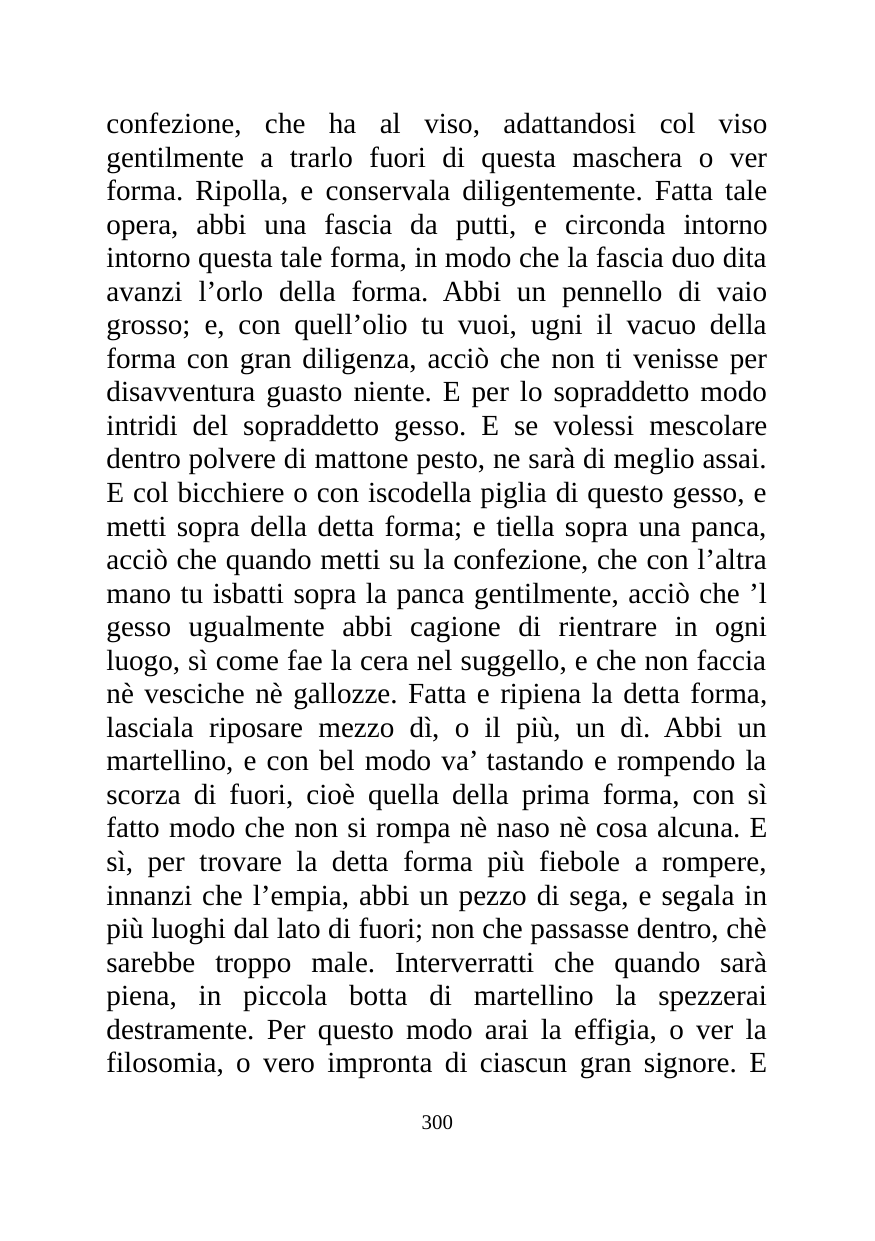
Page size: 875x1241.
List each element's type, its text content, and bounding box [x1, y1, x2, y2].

text confezione, che ha al viso, adattandosi col viso gentilmente a trarlo fuori di questa maschera o ver forma. Ripolla, e conservala diligentemente. Fatta tale opera, abbi una fascia da putti, e circonda intorno intorno questa tale forma, in modo che la fascia duo dita avanzi l’orlo della forma. Abbi un pennello di vaio grosso; e, con quell’olio tu vuoi, ugni il vacuo della forma con gran diligenza, acciò che non ti venisse per disavventura guasto niente. E per lo sopraddetto modo intridi del sopraddetto gesso. E se volessi mescolare dentro polvere di mattone pesto, ne sarà di meglio assai. E col bicchiere o con iscodella piglia di questo gesso, e metti sopra della detta forma; e tiella sopra una panca, acciò che quando metti su la confezione, che con l’altra mano tu isbatti sopra la panca gentilmente, acciò che ’l gesso ugualmente abbi cagione di rientrare in ogni luogo, sì come fae la cera nel suggello, e che non faccia nè vesciche nè gallozze. Fatta e ripiena la detta forma, lasciala riposare mezzo dì, o il più, un dì. Abbi un martellino, e con bel modo va’ tastando e rompendo la scorza di fuori, cioè quella della prima forma, con sì fatto modo che non si rompa nè naso nè cosa alcuna. E sì, per trovare la detta forma più fiebole a rompere, innanzi che l’empia, abbi un pezzo di sega, e segala in più luoghi dal lato di fuori; non che passasse dentro, chè sarebbe troppo male. Interverratti che quando sarà piena, in piccola botta di martellino la spezzerai destramente. Per questo modo arai la effigia, o ver la filosomia, o vero impronta di ciascun gran signore. E [106, 106, 768, 1079]
